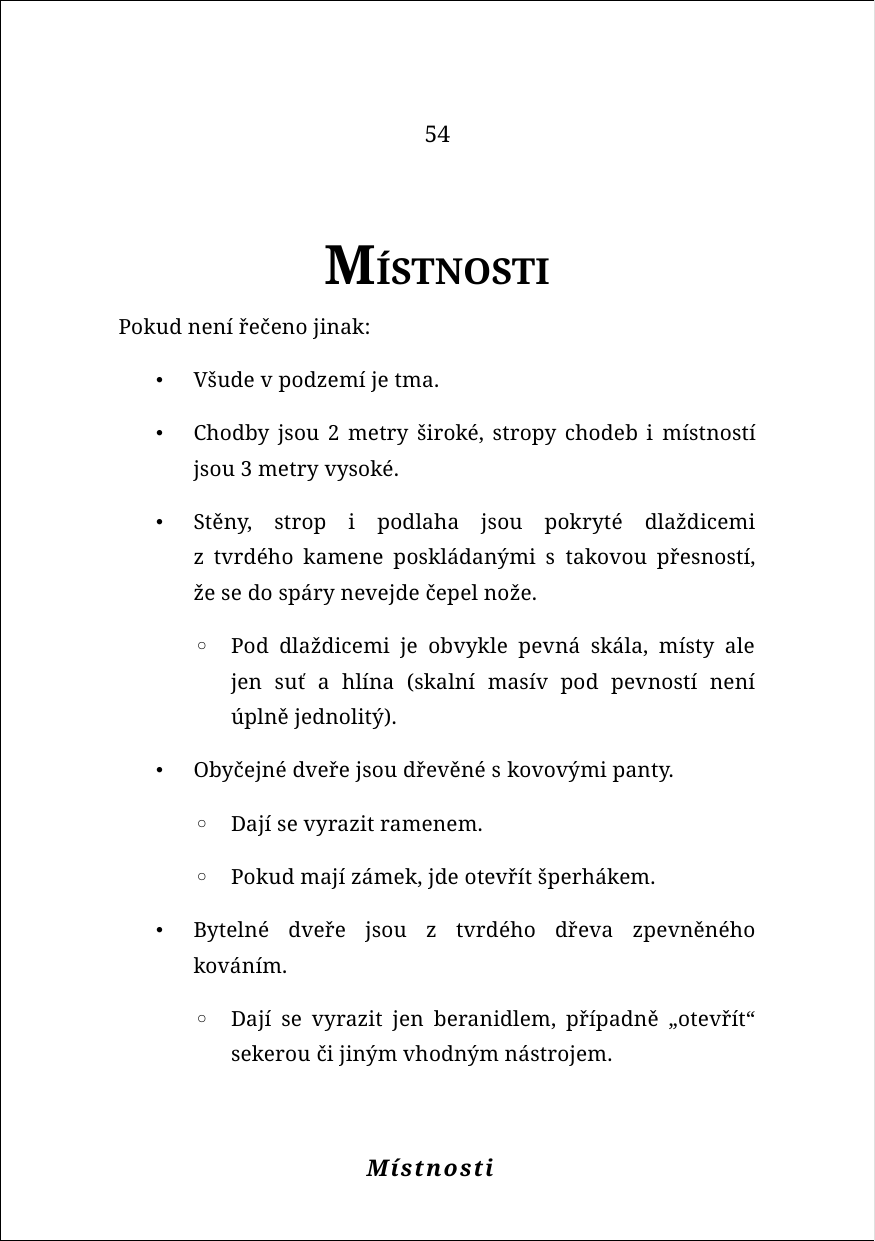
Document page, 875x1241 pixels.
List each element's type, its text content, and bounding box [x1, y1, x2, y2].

list Bytelné dveře jsou z⁠ tvrdého dřeva zpevněného kováním. [156, 915, 756, 979]
text Pokud není řečeno jinak: [118, 312, 756, 340]
list Stěny, strop i⁠ podlaha jsou pokryté dlaždicemi z⁠ tvrdého kamene poskládanými s⁠ takovou přesností, že se do spáry nevejde čepel nože. [156, 507, 756, 606]
list Obyčejné dveře jsou dřevěné s⁠ kovovými panty. [156, 756, 756, 784]
list Dají se vyrazit jen beranidlem, případně „otevřít“ sekerou či jiným vhodným nástrojem. [193, 1004, 756, 1068]
list Dají se vyrazit ramenem. [193, 809, 756, 837]
list Všude v⁠ podzemí je tma. [156, 365, 756, 393]
list Chodby jsou 2 metry široké, stropy chodeb i⁠ místností jsou 3 metry vysoké. [156, 418, 756, 482]
list Pod dlaždicemi je obvykle pevná skála, místy ale jen suť a⁠ hlína (skalní masív pod pevností není úplně jednolitý). [193, 631, 756, 731]
subtitle Místnosti [118, 226, 756, 300]
list Pokud mají zámek, jde otevřít šperhákem. [193, 862, 756, 890]
